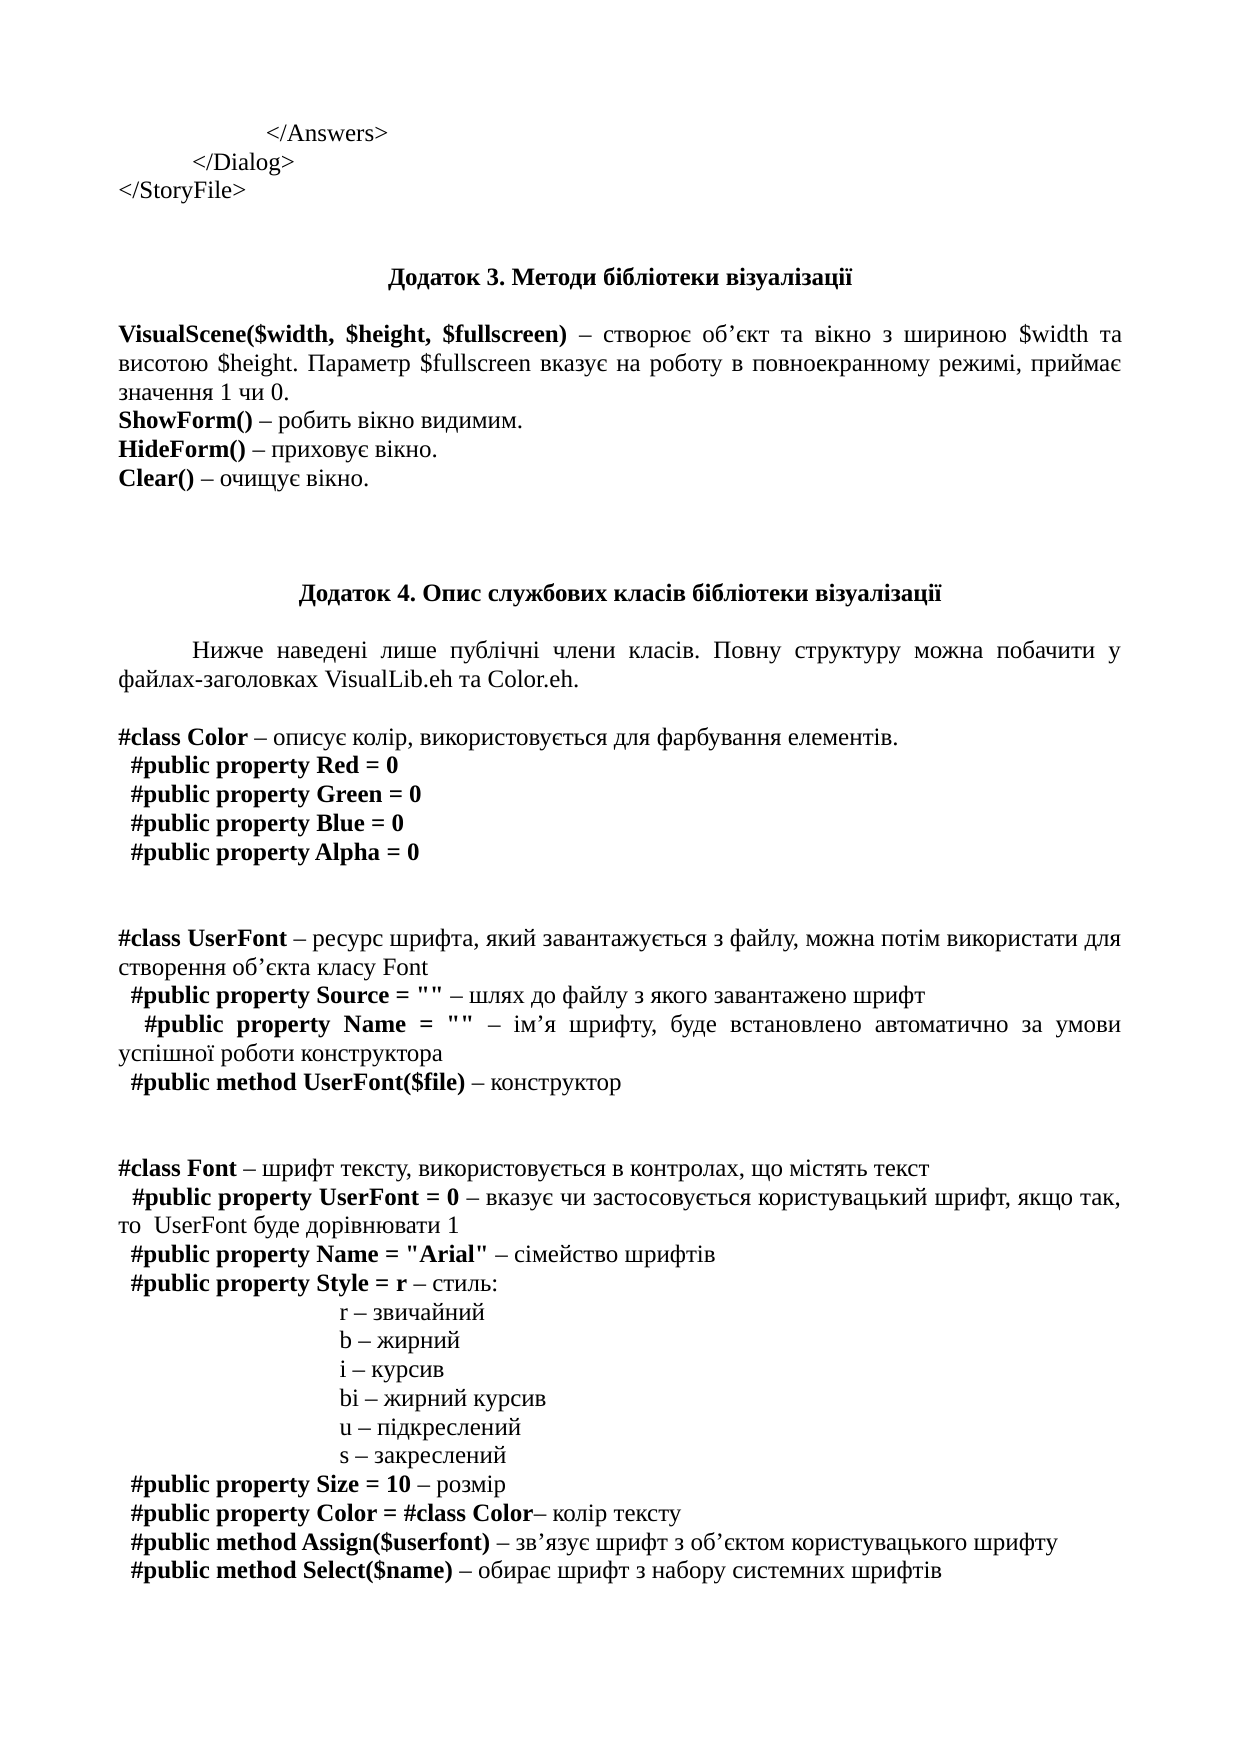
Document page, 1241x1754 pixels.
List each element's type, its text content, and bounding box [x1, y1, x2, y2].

text r – звичайний [118, 1297, 1122, 1326]
text #public property Name = "" – ім’я шрифту, буде встановлено автоматично за умови успішної роботи конструктора [118, 1009, 1122, 1067]
text #public property Color = #class Color– колір тексту [118, 1498, 1122, 1527]
text #class Color – описує колір, використовується для фарбування елементів. [118, 722, 1122, 751]
text ShowForm() – робить вікно видимим. [118, 406, 1122, 434]
text s – закреслений [118, 1441, 1122, 1469]
text #class Font – шрифт тексту, використовується в контролах, що містять текст [118, 1153, 1122, 1182]
text Нижче наведені лише публічні члени класів. Повну структуру можна побачити у файлах-заголовках VisualLib.eh та Color.eh. [118, 636, 1122, 693]
text </Dialog> [118, 147, 1122, 176]
text Clear() – очищує вікно. [118, 463, 1122, 492]
text #public property Source = "" – шлях до файлу з якого завантажено шрифт [118, 981, 1122, 1009]
text #public property UserFont = 0 – вказує чи застосовується користувацький шрифт, якщо так, то UserFont буде дорівнювати 1 [118, 1182, 1122, 1239]
text VisualScene($width, $height, $fullscreen) – створює об’єкт та вікно з шириною $width та висотою $height. Параметр $fullscreen вказує на роботу в повноекранному режимі, приймає значення 1 чи 0. [118, 319, 1122, 406]
text #public property Blue = 0 [118, 808, 1122, 837]
text u – підкреслений [118, 1412, 1122, 1441]
text HideForm() – приховує вікно. [118, 434, 1122, 463]
text Додаток 3. Методи бібліотеки візуалізації [118, 262, 1122, 291]
text #public method Select($name) – обирає шрифт з набору системних шрифтів [118, 1556, 1122, 1584]
text #public property Size = 10 – розмір [118, 1469, 1122, 1498]
text Додаток 4. Опис службових класів бібліотеки візуалізації [118, 578, 1122, 607]
text #public method UserFont($file) – конструктор [118, 1067, 1122, 1096]
text bi – жирний курсив [118, 1383, 1122, 1412]
text #public method Assign($userfont) – зв’язує шрифт з об’єктом користувацького шрифту [118, 1527, 1122, 1556]
text #public property Green = 0 [118, 779, 1122, 808]
text #class UserFont – ресурс шрифта, який завантажується з файлу, можна потім використати для створення об’єкта класу Font [118, 923, 1122, 981]
text #public property Alpha = 0 [118, 837, 1122, 866]
text #public property Name = "Arial" – сімейство шрифтів [118, 1239, 1122, 1268]
text </Answers> [118, 118, 1122, 147]
text </StoryFile> [118, 176, 1122, 204]
text i – курсив [118, 1354, 1122, 1383]
text #public property Style = r – стиль: [118, 1268, 1122, 1297]
text #public property Red = 0 [118, 751, 1122, 779]
text b – жирний [118, 1326, 1122, 1354]
